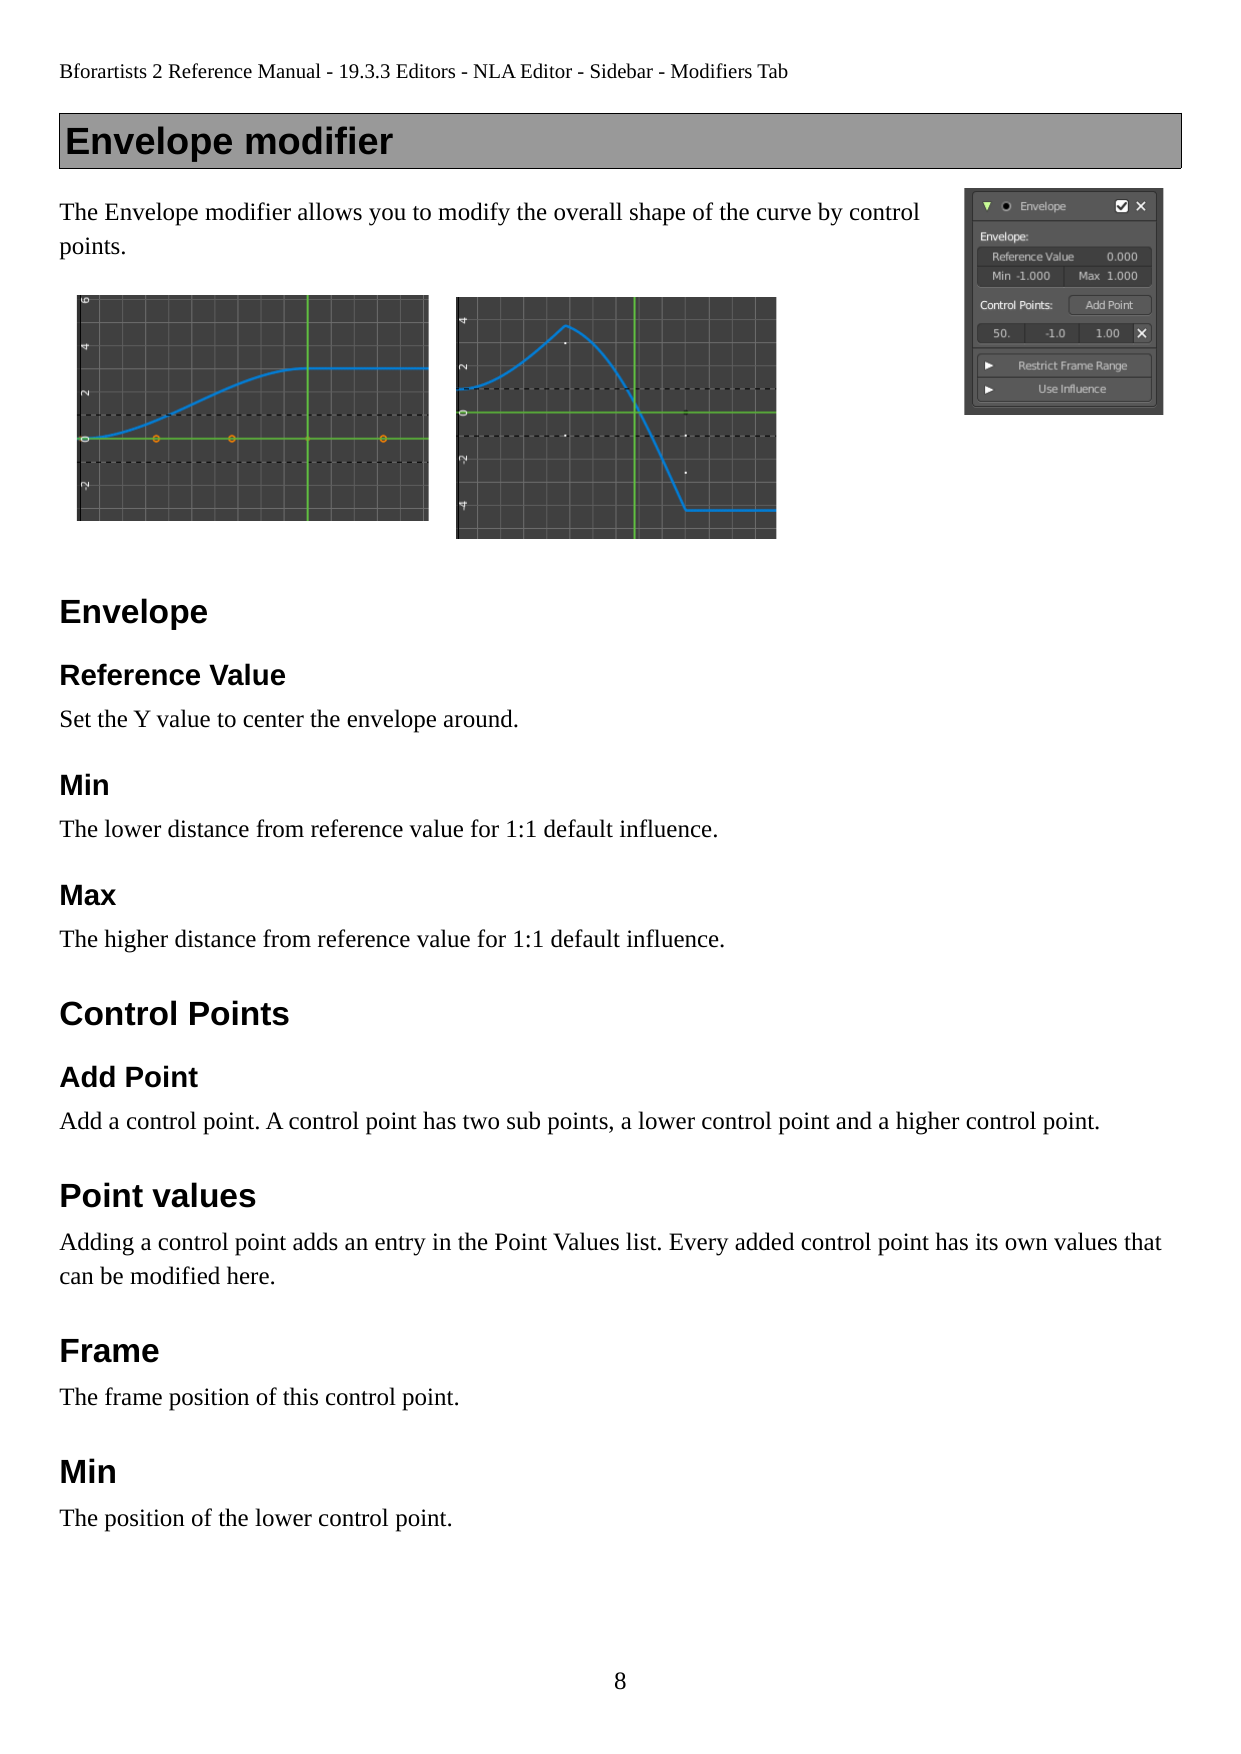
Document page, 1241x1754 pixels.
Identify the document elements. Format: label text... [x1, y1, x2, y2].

text The higher distance from reference value for 1:1 default influence. [59, 924, 1181, 953]
subtitle Min [59, 1452, 1181, 1491]
picture [456, 297, 777, 539]
table_header Envelope modifier [60, 114, 1181, 168]
text The position of the lower control point. [59, 1503, 1181, 1532]
subtitle Add Point [59, 1059, 1181, 1093]
subtitle Min [59, 768, 1181, 802]
text The frame position of this control point. [59, 1382, 1181, 1411]
picture [964, 188, 1164, 415]
subtitle Envelope [59, 592, 1181, 631]
subtitle Max [59, 878, 1181, 911]
text The Envelope modifier allows you to modify the overall shape of the curve by control points. [59, 197, 964, 260]
text The lower distance from reference value for 1:1 default influence. [59, 814, 1181, 843]
text Adding a control point adds an entry in the Point Values list. Every added control point has its own values that can be modified here. [59, 1227, 1181, 1290]
picture [76, 295, 429, 521]
subtitle Reference Value [59, 658, 1181, 692]
text Set the Y value to center the envelope around. [59, 704, 1181, 733]
subtitle Control Points [59, 994, 1181, 1032]
text Add a control point. A control point has two sub points, a lower control point and a higher control point. [59, 1106, 1181, 1134]
subtitle Frame [59, 1331, 1181, 1370]
subtitle Point values [59, 1176, 1181, 1214]
